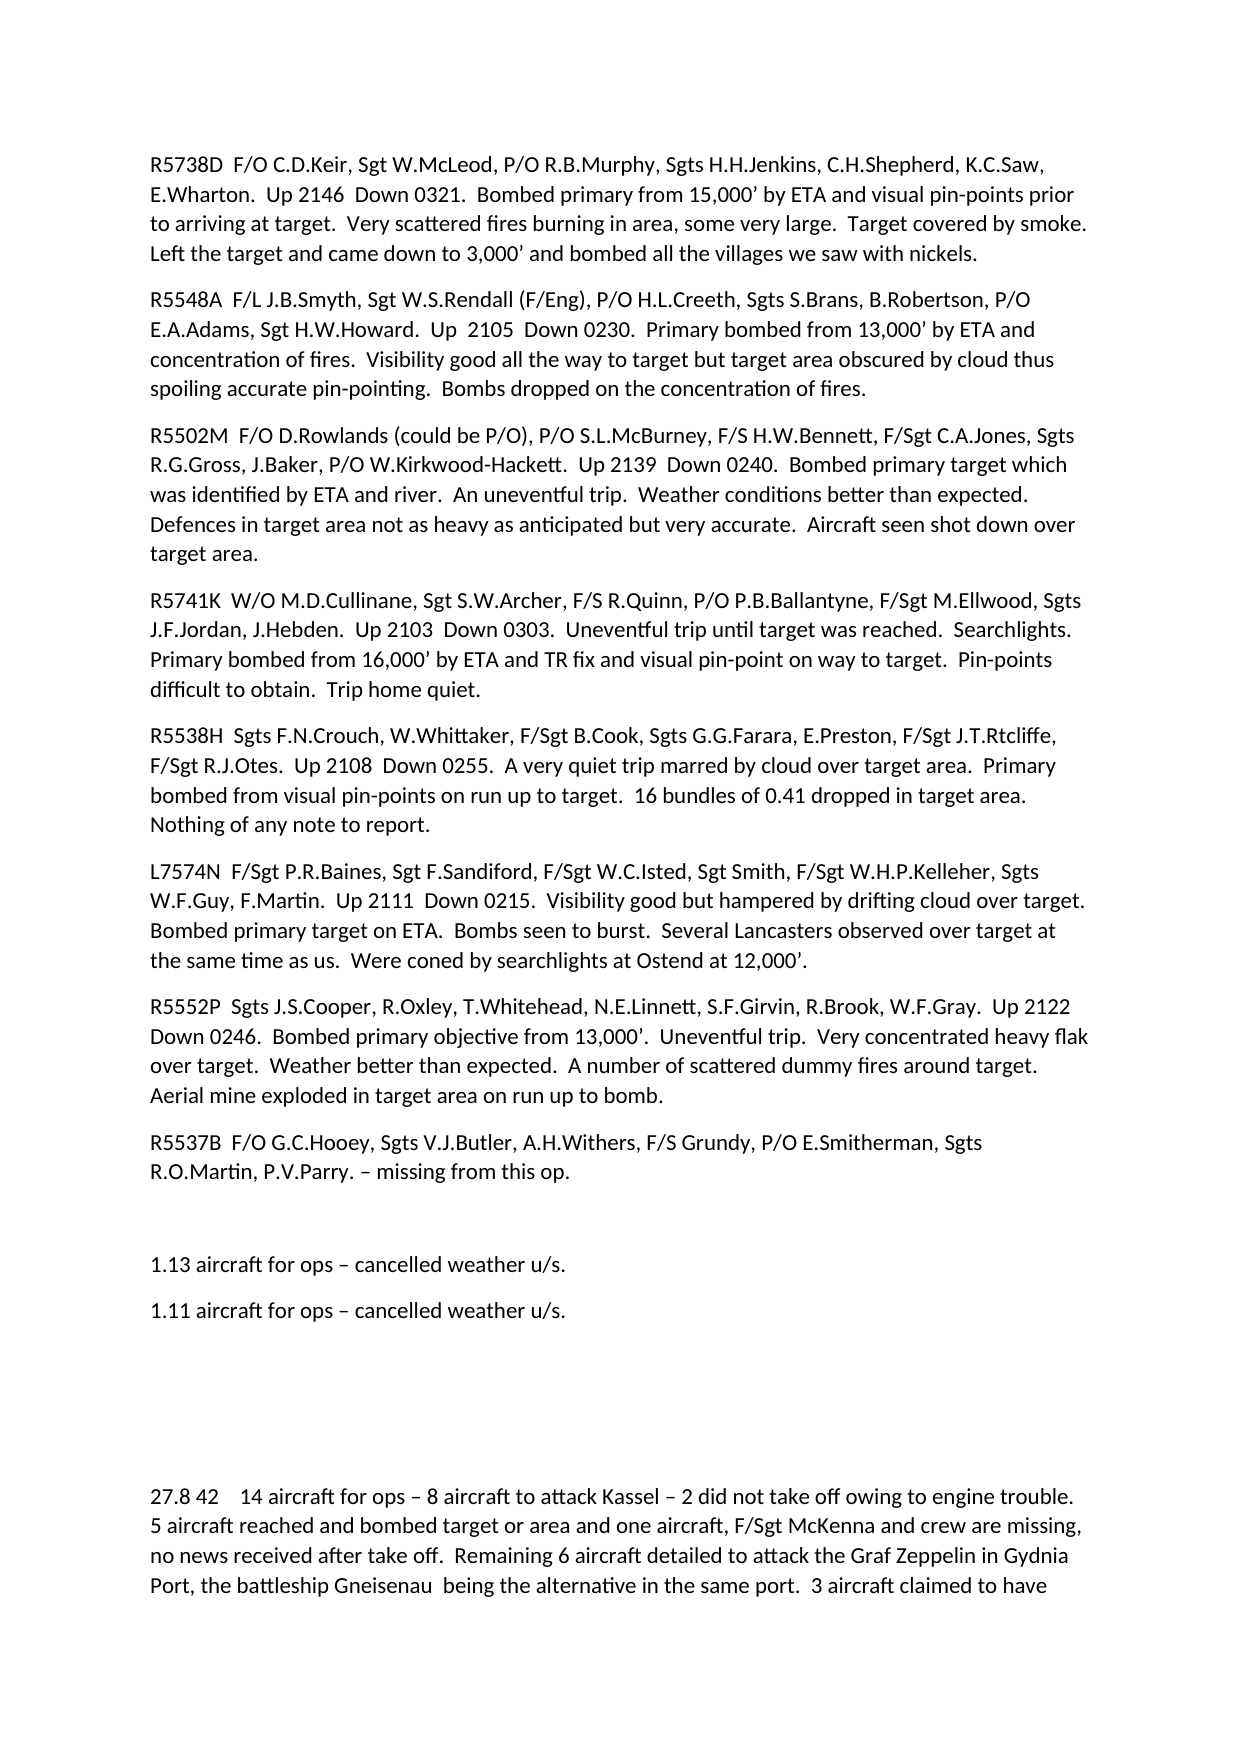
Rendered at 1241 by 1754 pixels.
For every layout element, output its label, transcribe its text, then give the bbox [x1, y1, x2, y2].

text R5537B F/O G.C.Hooey, Sgts V.J.Butler, A.H.Withers, F/S Grundy, P/O E.Smitherman, Sgts R.O.Martin, P.V.Parry. – missing from this op. [150, 1128, 1090, 1185]
text 1.11 aircraft for ops – cancelled weather u/s. [150, 1296, 1090, 1324]
text R5738D F/O C.D.Keir, Sgt W.McLeod, P/O R.B.Murphy, Sgts H.H.Jenkins, C.H.Shepherd, K.C.Saw, E.Wharton. Up 2146 Down 0321. Bombed primary from 15,000’ by ETA and visual pin-points prior to arriving at target. Very scattered fires burning in area, some very large. Target covered by smoke. Left the target and came down to 3,000’ and bombed all the villages we saw with nickels. [150, 150, 1090, 267]
text R5552P Sgts J.S.Cooper, R.Oxley, T.Whitehead, N.E.Linnett, S.F.Girvin, R.Brook, W.F.Gray. Up 2122 Down 0246. Bombed primary objective from 13,000’. Uneventful trip. Very concentrated heavy flak over target. Weather better than expected. A number of scattered dummy fires around target. Aerial mine exploded in target area on run up to bomb. [150, 992, 1090, 1109]
text R5548A F/L J.B.Smyth, Sgt W.S.Rendall (F/Eng), P/O H.L.Creeth, Sgts S.Brans, B.Robertson, P/O E.A.Adams, Sgt H.W.Howard. Up 2105 Down 0230. Primary bombed from 13,000’ by ETA and concentration of fires. Visibility good all the way to target but target area obscured by cloud thus spoiling accurate pin-pointing. Bombs dropped on the concentration of fires. [150, 285, 1090, 402]
text R5502M F/O D.Rowlands (could be P/O), P/O S.L.McBurney, F/S H.W.Bennett, F/Sgt C.A.Jones, Sgts R.G.Gross, J.Baker, P/O W.Kirkwood-Hackett. Up 2139 Down 0240. Bombed primary target which was identified by ETA and river. An uneventful trip. Weather conditions better than expected. Defences in target area not as heavy as anticipated but very accurate. Aircraft seen shot down over target area. [150, 421, 1090, 568]
text R5538H Sgts F.N.Crouch, W.Whittaker, F/Sgt B.Cook, Sgts G.G.Farara, E.Preston, F/Sgt J.T.Rtcliffe, F/Sgt R.J.Otes. Up 2108 Down 0255. A very quiet trip marred by cloud over target area. Primary bombed from visual pin-points on run up to target. 16 bundles of 0.41 dropped in target area. Nothing of any note to report. [150, 721, 1090, 838]
text L7574N F/Sgt P.R.Baines, Sgt F.Sandiford, F/Sgt W.C.Isted, Sgt Smith, F/Sgt W.H.P.Kelleher, Sgts W.F.Guy, F.Martin. Up 2111 Down 0215. Visibility good but hampered by drifting cloud over target. Bombed primary target on ETA. Bombs seen to burst. Several Lancasters observed over target at the same time as us. Were coned by searchlights at Ostend at 12,000’. [150, 857, 1090, 974]
text 1.13 aircraft for ops – cancelled weather u/s. [150, 1250, 1090, 1278]
text R5741K W/O M.D.Cullinane, Sgt S.W.Archer, F/S R.Quinn, P/O P.B.Ballantyne, F/Sgt M.Ellwood, Sgts J.F.Jordan, J.Hebden. Up 2103 Down 0303. Uneventful trip until target was reached. Searchlights. Primary bombed from 16,000’ by ETA and TR fix and visual pin-point on way to target. Pin-points difficult to obtain. Trip home quiet. [150, 586, 1090, 703]
text 27.8 42 14 aircraft for ops – 8 aircraft to attack Kassel – 2 did not take off owing to engine trouble. 5 aircraft reached and bombed target or area and one aircraft, F/Sgt McKenna and crew are missing, no news received after take off. Remaining 6 aircraft detailed to attack the Graf Zeppelin in Gydnia Port, the battleship Gneisenau being the alternative in the same port. 3 aircraft claimed to have [150, 1482, 1090, 1599]
